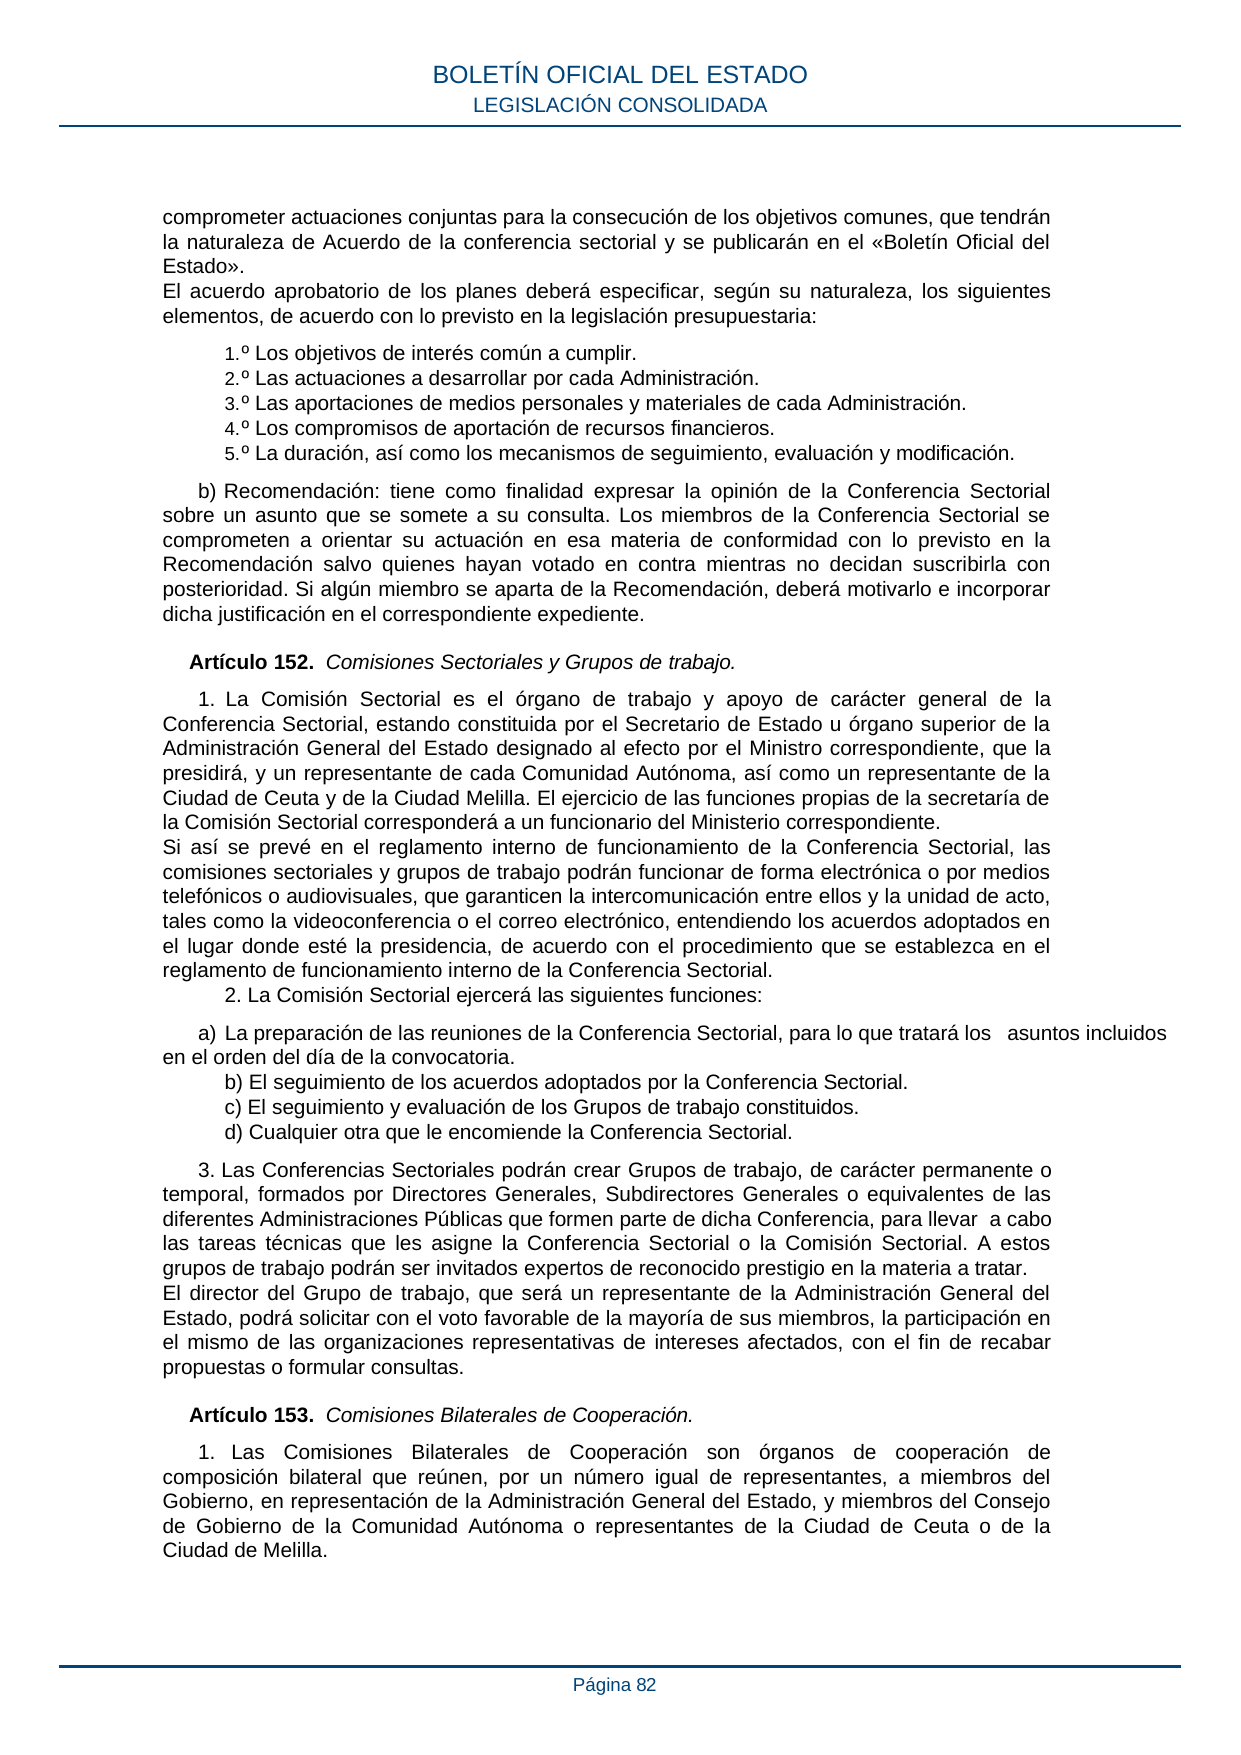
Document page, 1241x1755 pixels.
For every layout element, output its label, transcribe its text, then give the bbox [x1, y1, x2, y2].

list º Las aportaciones de medios personales y materiales de cada Administración. [224, 391, 1167, 415]
text Si así se prevé en el reglamento interno de funcionamiento de la Conferencia Sectorial, las comisiones sectoriales y grupos de trabajo podrán funcionar de forma electrónica o por medios telefónicos o audiovisuales, que garanticen la intercomunicación entre ellos y la unidad de acto, tales como la videoconferencia o el correo electrónico, entendiendo los acuerdos adoptados en el lugar donde esté la presidencia, de acuerdo con el procedimiento que se establezca en el reglamento de funcionamiento interno de la Conferencia Sectorial. [162, 835, 1052, 982]
text El director del Grupo de trabajo, que será un representante de la Administración General del Estado, podrá solicitar con el voto favorable de la mayoría de sus miembros, la participación en el mismo de las organizaciones representativas de intereses afectados, con el fin de recabar propuestas o formular consultas. [162, 1281, 1052, 1378]
list La Comisión Sectorial es el órgano de trabajo y apoyo de carácter general de la Conferencia Sectorial, estando constituida por el Secretario de Estado u órgano superior de la Administración General del Estado designado al efecto por el Ministro correspondiente, que la presidirá, y un representante de cada Comunidad Autónoma, así como un representante de la Ciudad de Ceuta y de la Ciudad Melilla. El ejercicio de las funciones propias de la secretaría de la Comisión Sectorial corresponderá a un funcionario del Ministerio correspondiente. [162, 687, 1052, 834]
text Artículo 153. Comisiones Bilaterales de Cooperación. [189, 1403, 1167, 1427]
list Recomendación: tiene como finalidad expresar la opinión de la Conferencia Sectorial sobre un asunto que se somete a su consulta. Los miembros de la Conferencia Sectorial se comprometen a orientar su actuación en esa materia de conformidad con lo previsto en la Recomendación salvo quienes hayan votado en contra mientras no decidan suscribirla con posterioridad. Si algún miembro se aparta de la Recomendación, deberá motivarlo e incorporar dicha justificación en el correspondiente expediente. [162, 478, 1052, 625]
list La Comisión Sectorial ejercerá las siguientes funciones: [224, 983, 1167, 1007]
text El acuerdo aprobatorio de los planes deberá especificar, según su naturaleza, los siguientes elementos, de acuerdo con lo previsto en la legislación presupuestaria: [162, 279, 1052, 328]
text Artículo 152. Comisiones Sectoriales y Grupos de trabajo. [189, 650, 1167, 674]
list º Las actuaciones a desarrollar por cada Administración. [224, 366, 1167, 390]
list Las Comisiones Bilaterales de Cooperación son órganos de cooperación de composición bilateral que reúnen, por un número igual de representantes, a miembros del Gobierno, en representación de la Administración General del Estado, y miembros del Consejo de Gobierno de la Comunidad Autónoma o representantes de la Ciudad de Ceuta o de la Ciudad de Melilla. [162, 1440, 1052, 1562]
list º La duración, así como los mecanismos de seguimiento, evaluación y modificación. [224, 441, 1167, 465]
list Cualquier otra que le encomiende la Conferencia Sectorial. [224, 1120, 1167, 1144]
text comprometer actuaciones conjuntas para la consecución de los objetivos comunes, que tendrán la naturaleza de Acuerdo de la conferencia sectorial y se publicarán en el «Boletín Oficial del Estado». [162, 205, 1052, 278]
list º Los compromisos de aportación de recursos financieros. [224, 416, 1167, 440]
list Las Conferencias Sectoriales podrán crear Grupos de trabajo, de carácter permanente o temporal, formados por Directores Generales, Subdirectores Generales o equivalentes de las diferentes Administraciones Públicas que formen parte de dicha Conferencia, para llevar a cabo las tareas técnicas que les asigne la Conferencia Sectorial o la Comisión Sectorial. A estos grupos de trabajo podrán ser invitados expertos de reconocido prestigio en la materia a tratar. [162, 1157, 1052, 1280]
list º Los objetivos de interés común a cumplir. [224, 341, 1167, 365]
list El seguimiento de los acuerdos adoptados por la Conferencia Sectorial. [224, 1070, 1167, 1094]
list La preparación de las reuniones de la Conferencia Sectorial, para lo que tratará los asuntos incluidos en el orden del día de la convocatoria. [162, 1021, 1167, 1069]
list El seguimiento y evaluación de los Grupos de trabajo constituidos. [224, 1095, 1167, 1119]
